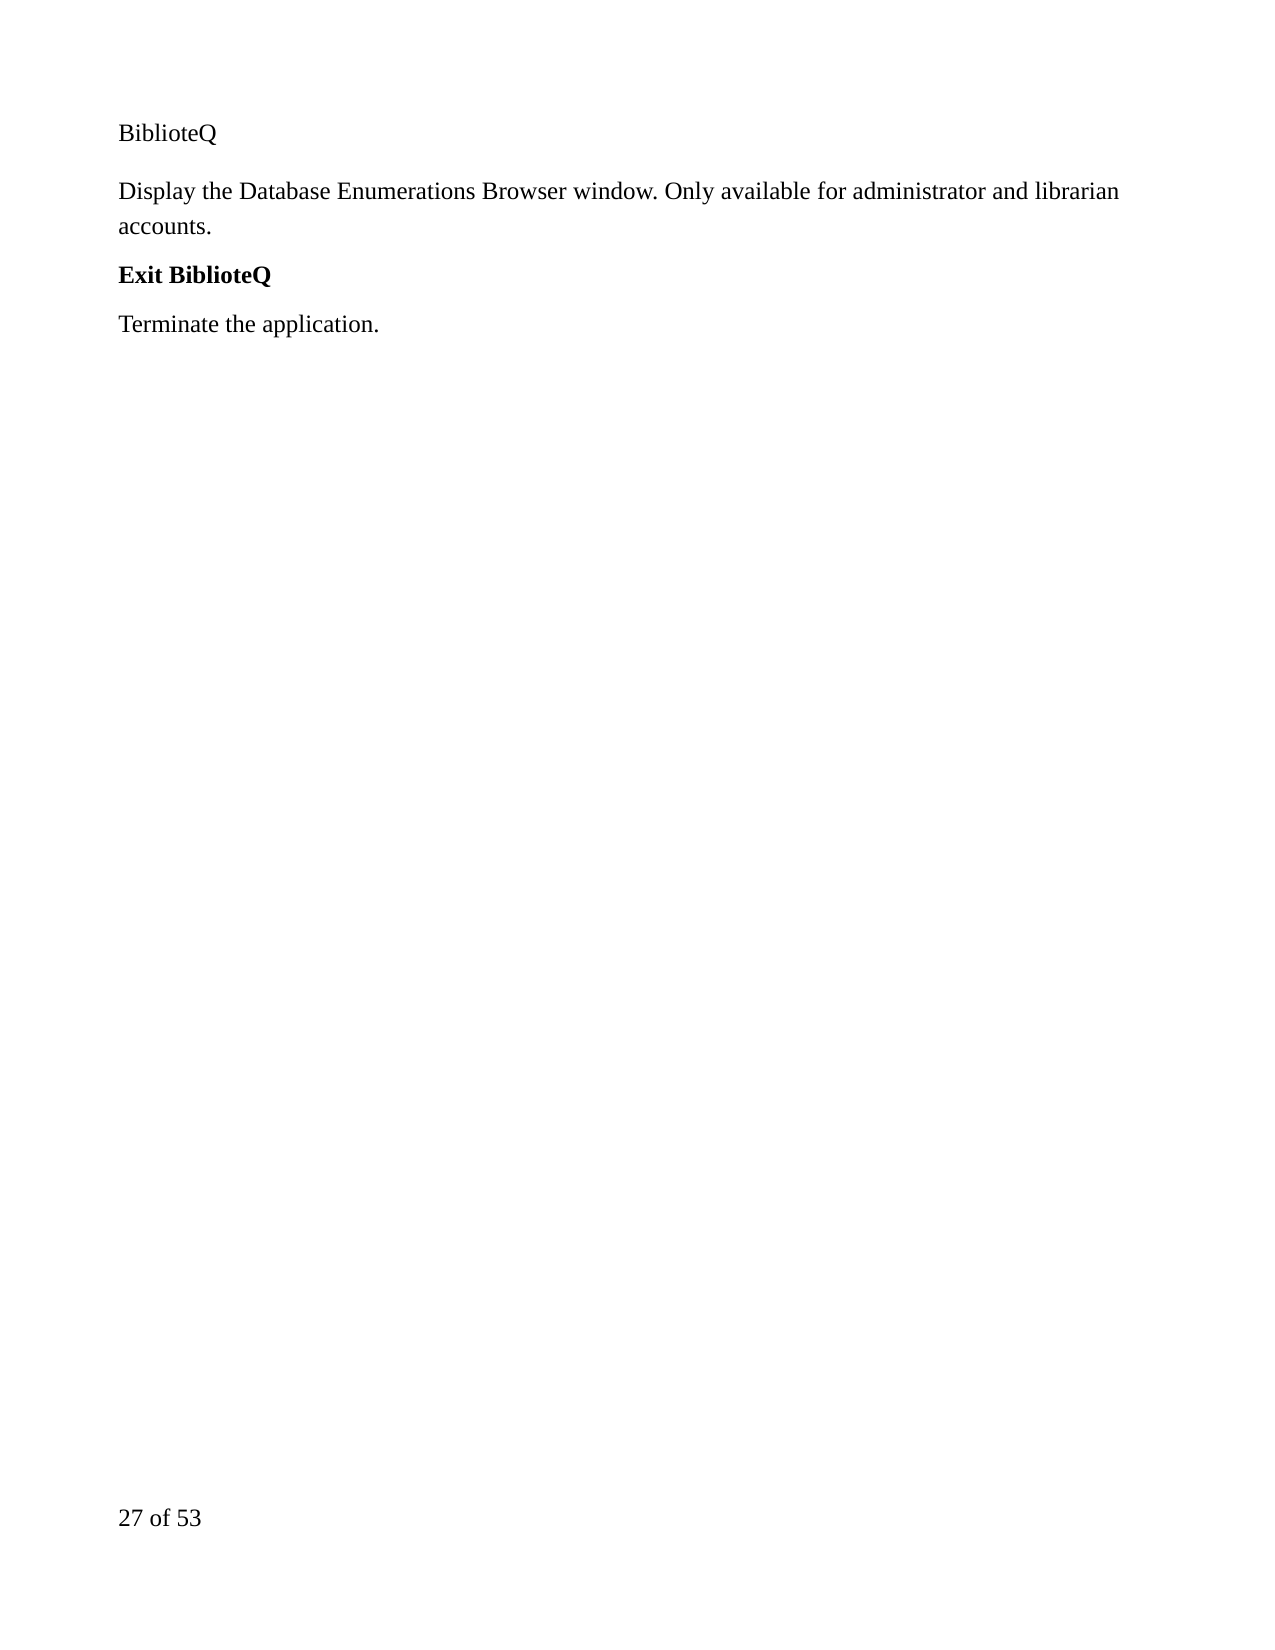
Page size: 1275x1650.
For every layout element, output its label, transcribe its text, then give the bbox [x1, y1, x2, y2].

text Display the Database Enumerations Browser window. Only available for administrator and librarian accounts. [118, 176, 1157, 239]
text Terminate the application. [118, 309, 1157, 338]
text Exit BiblioteQ [118, 260, 1157, 289]
